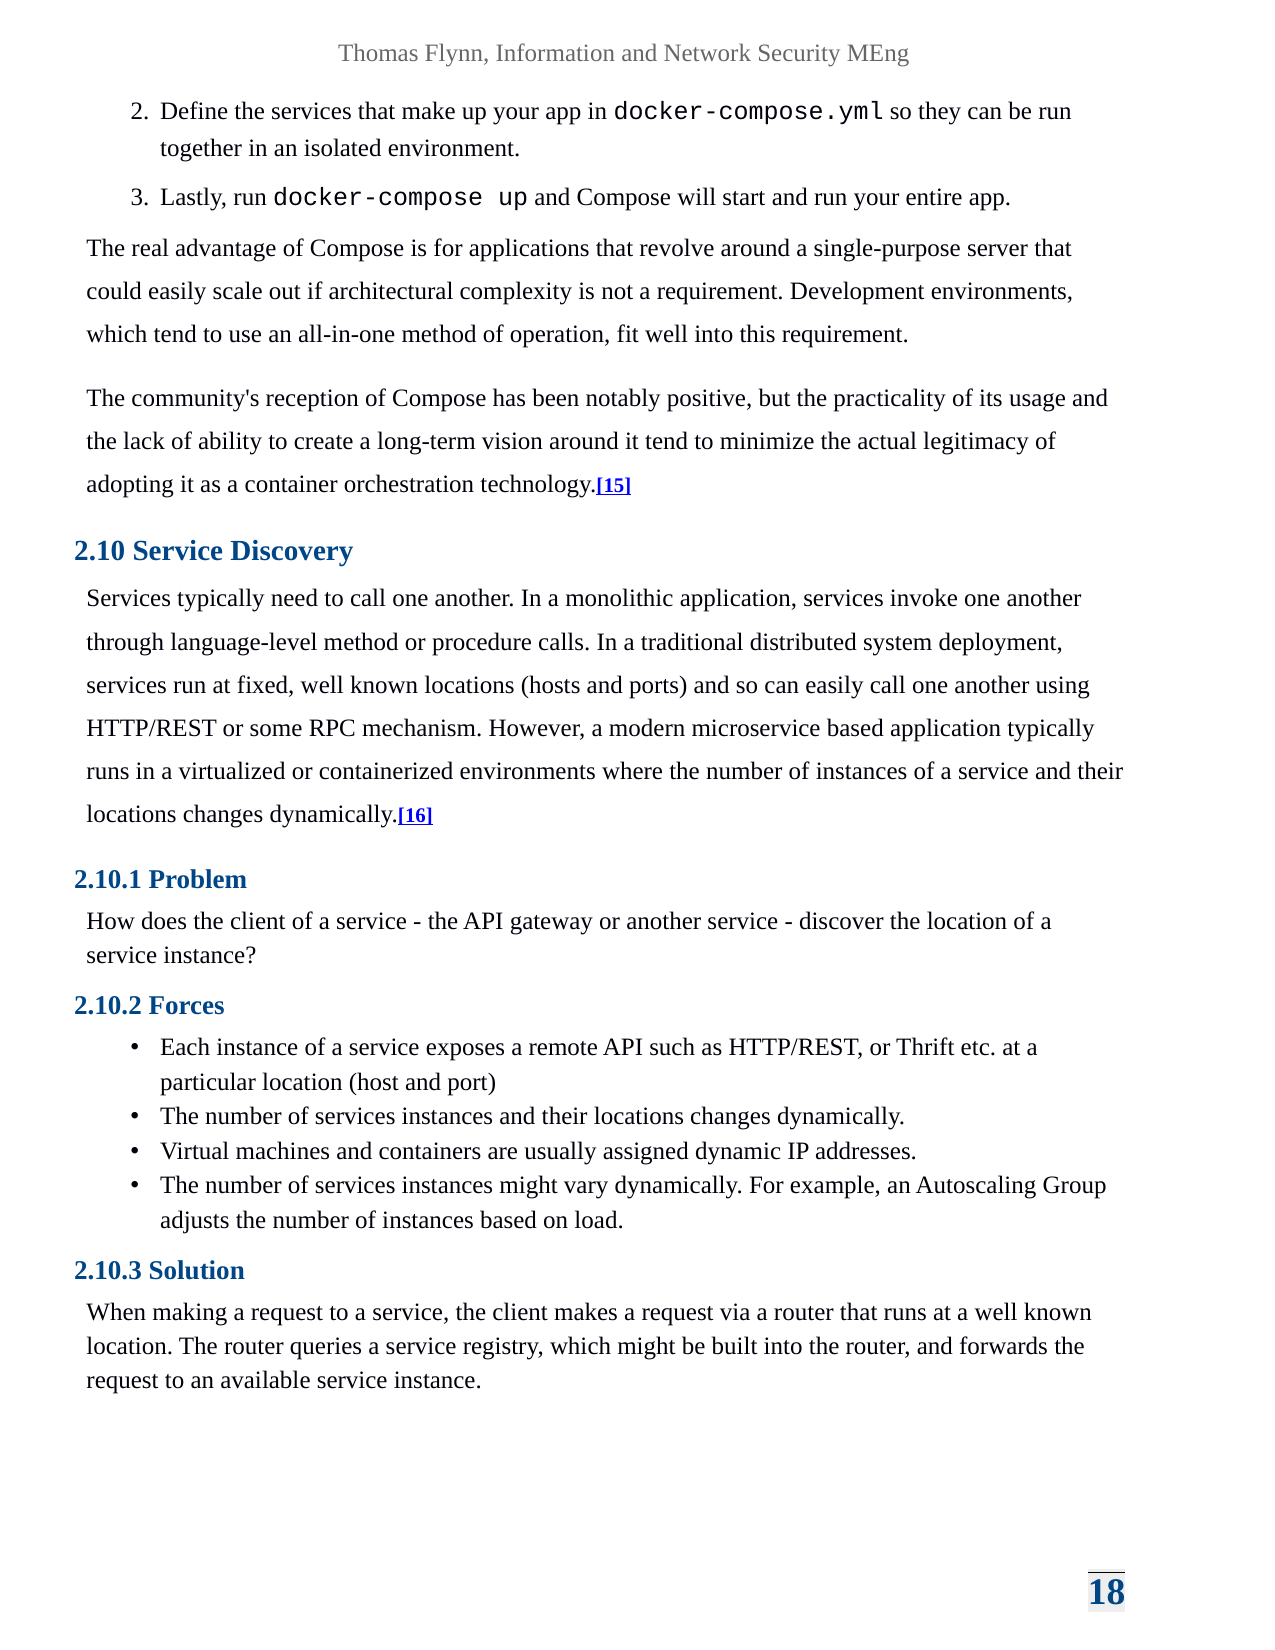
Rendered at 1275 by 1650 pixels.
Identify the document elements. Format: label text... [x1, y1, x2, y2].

text When making a request to a service, the client makes a request via a router that runs at a well known location. The router queries a service registry, which might be built into the router, and forwards the request to an available service instance. [86, 1297, 1125, 1394]
subtitle 2.10.2 Forces [74, 989, 1125, 1021]
subtitle 2.10 Service Discovery [74, 533, 1125, 567]
text The real advantage of Compose is for applications that revolve around a single-purpose server that could easily scale out if architectural complexity is not a requirement. Development environments, which tend to use an all-in-one method of operation, fit well into this requirement. [86, 233, 1125, 348]
list Lastly, run docker-compose up and Compose will start and run your entire app. [130, 182, 1125, 212]
text The community's reception of Compose has been notably positive, but the practicality of its usage and the lack of ability to create a long-term vision around it tend to minimize the actual legitimacy of adopting it as a container orchestration technology.[15] [86, 383, 1125, 498]
list The number of services instances and their locations changes dynamically. [130, 1101, 1125, 1130]
list Each instance of a service exposes a remote API such as HTTP/REST, or Thrift etc. at a particular location (host and port) [130, 1032, 1125, 1096]
list The number of services instances might vary dynamically. For example, an Autoscaling Group adjusts the number of instances based on load. [130, 1170, 1125, 1233]
subtitle 2.10.3 Solution [74, 1254, 1125, 1285]
text How does the client of a service - the API gateway or another service - discover the location of a service instance? [86, 906, 1125, 969]
list Define the services that make up your app in docker-compose.yml so they can be run together in an isolated environment. [130, 96, 1125, 161]
list Virtual machines and containers are usually assigned dynamic IP addresses. [130, 1136, 1125, 1164]
text Services typically need to call one another. In a monolithic application, services invoke one another through language-level method or procedure calls. In a traditional distributed system deployment, services run at fixed, well known locations (hosts and ports) and so can easily call one another using HTTP/REST or some RPC mechanism. However, a modern microservice based application typically runs in a virtualized or containerized environments where the number of instances of a service and their locations changes dynamically.[16] [86, 583, 1125, 828]
subtitle 2.10.1 Problem [74, 863, 1125, 894]
